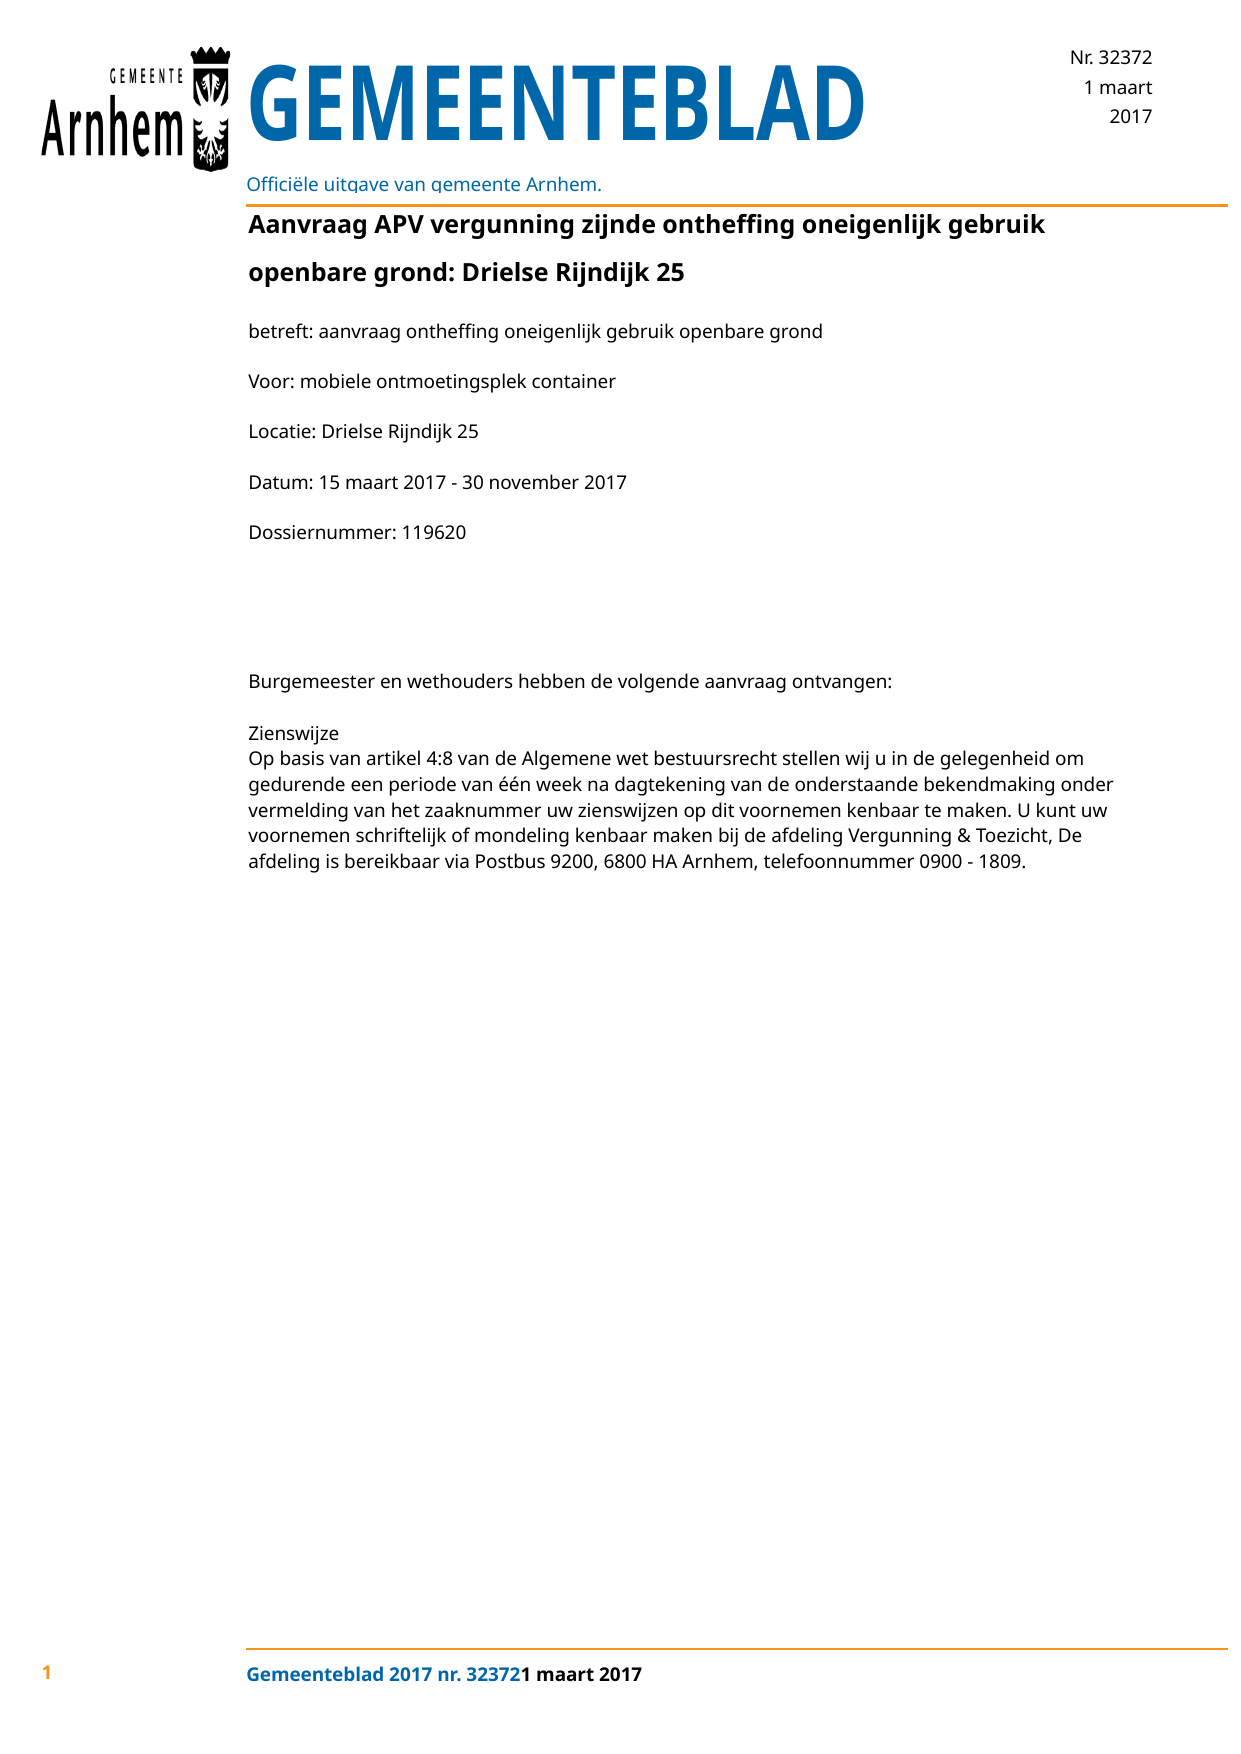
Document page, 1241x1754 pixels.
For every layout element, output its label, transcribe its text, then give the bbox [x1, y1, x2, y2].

text Datum: 15 maart 2017 - 30 november 2017 [248, 469, 1152, 495]
text Burgemeester en wethouders hebben de volgende aanvraag ontvangen: [248, 668, 1152, 694]
text Zienswijze [248, 720, 1152, 745]
picture [41, 47, 231, 172]
text betreft: aanvraag ontheffing oneigenlijk gebruik openbare grond [248, 318, 1152, 344]
text Aanvraag APV vergunning zijnde ontheffing oneigenlijk gebruik openbare grond: Drielse Rijndijk 25 [248, 207, 1152, 288]
text Dossiernummer: 119620 [248, 519, 1152, 545]
text Op basis van artikel 4:8 van de Algemene wet bestuursrecht stellen wij u in de gelegenheid om gedurende een periode van één week na dagtekening van de onderstaande bekendmaking onder vermelding van het zaaknummer uw zienswijzen op dit voornemen kenbaar te maken. U kunt uw voornemen schriftelijk of mondeling kenbaar maken bij de afdeling Vergunning & Toezicht, De afdeling is bereikbaar via Postbus 9200, 6800 HA Arnhem, telefoonnummer 0900 - 1809. [248, 745, 1152, 874]
text Voor: mobiele ontmoetingsplek container [248, 368, 1152, 394]
text Locatie: Drielse Rijndijk 25 [248, 419, 1152, 444]
